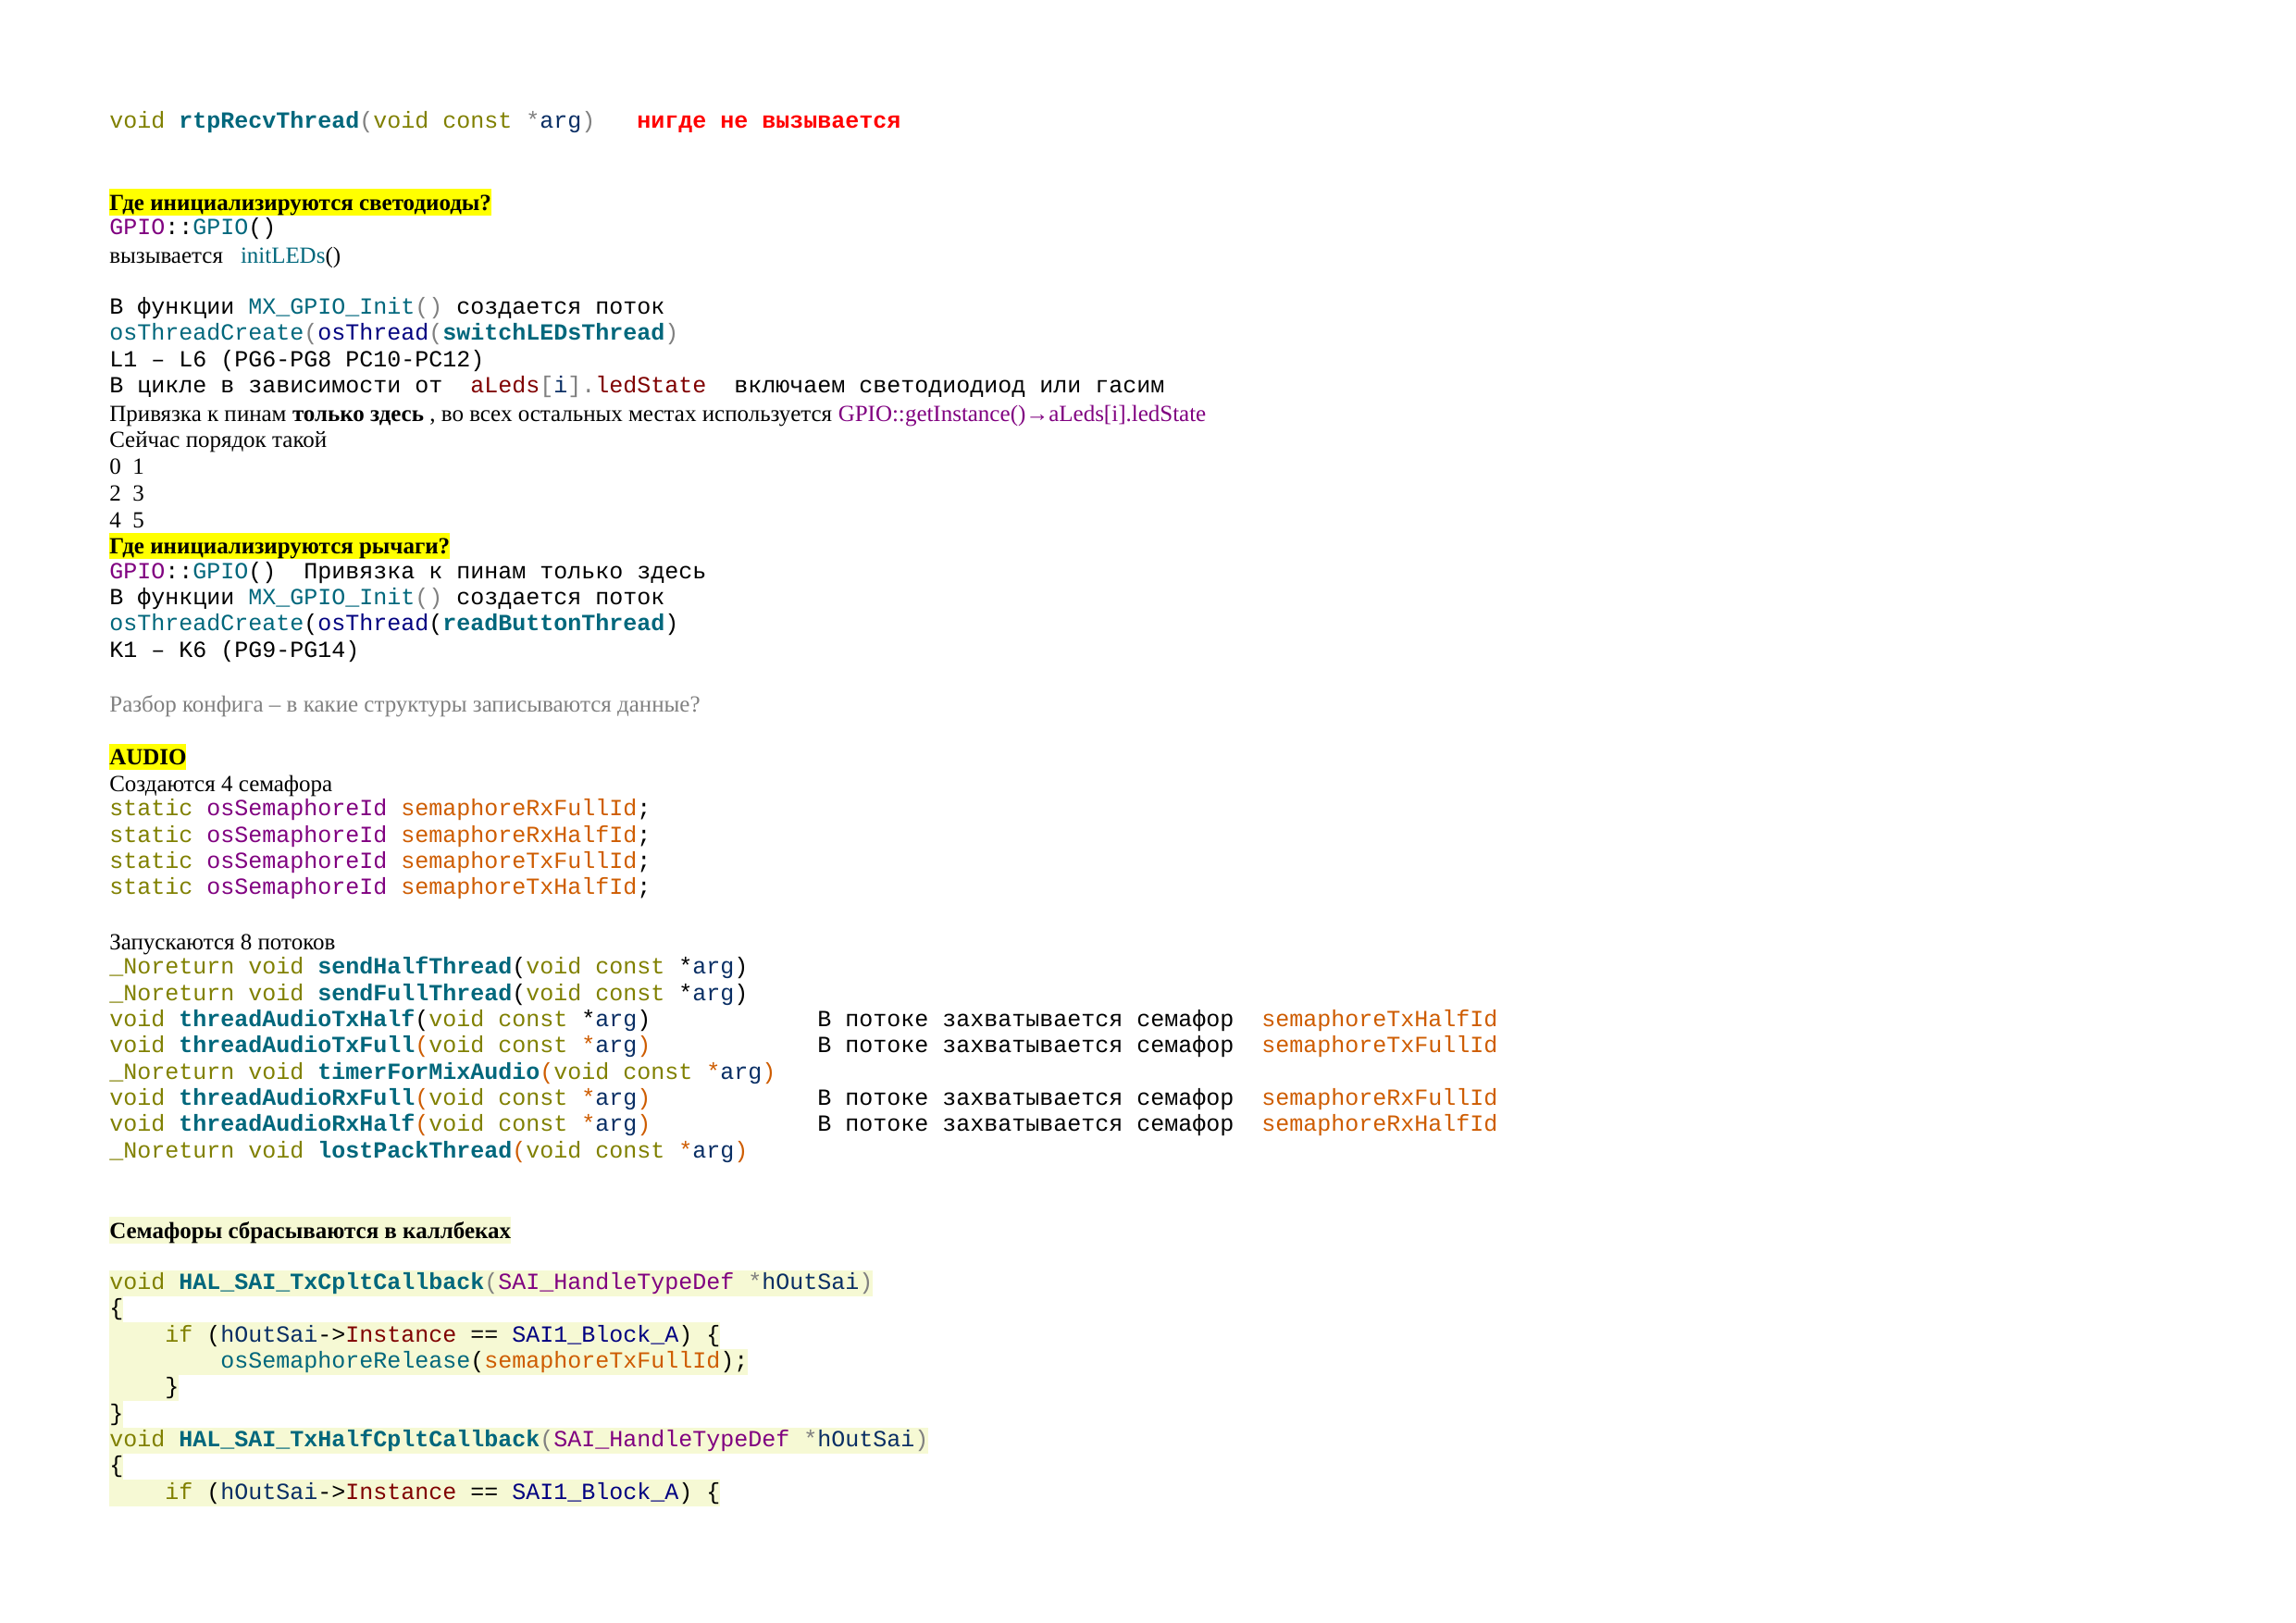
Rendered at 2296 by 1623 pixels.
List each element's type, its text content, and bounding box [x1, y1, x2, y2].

text void threadAudioRxFull(void const *arg) В потоке захватывается семафор semaphoreRxFullId [109, 1085, 2186, 1112]
text _Noreturn void lostPackThread(void const *arg) [109, 1138, 2186, 1164]
text void HAL_SAI_TxCpltCallback(SAI_HandleTypeDef *hOutSai) [109, 1270, 2186, 1296]
text Разбор конфига – в какие структуры записываются данные? [109, 690, 2186, 717]
text void rtpRecvThread(void const *arg) нигде не вызывается [109, 109, 2186, 135]
text } [109, 1401, 2186, 1428]
text } [109, 1375, 2186, 1401]
text 2 3 [109, 479, 2186, 506]
text void threadAudioRxHalf(void const *arg) В потоке захватывается семафор semaphoreRxHalfId [109, 1112, 2186, 1138]
text L1 – L6 (PG6-PG8 PC10-PC12) [109, 347, 2186, 373]
text В функции MX_GPIO_Init() создается поток [109, 294, 2186, 321]
text В функции MX_GPIO_Init() создается поток [109, 586, 2186, 612]
text K1 – K6 (PG9-PG14) [109, 638, 2186, 664]
text void threadAudioTxFull(void const *arg) В потоке захватывается семафор semaphoreTxFullId [109, 1034, 2186, 1059]
text GPIO::GPIO() Привязка к пинам только здесь [109, 559, 2186, 586]
text static osSemaphoreId semaphoreRxFullId; [109, 797, 2186, 823]
text 0 1 [109, 452, 2186, 479]
text static osSemaphoreId semaphoreTxFullId; [109, 849, 2186, 875]
text Где инициализируются рычаги? [109, 533, 2186, 559]
text static osSemaphoreId semaphoreTxHalfId; [109, 875, 2186, 901]
text osSemaphoreRelease(semaphoreTxFullId); [109, 1349, 2186, 1375]
text _Noreturn void sendHalfThread(void const *arg) [109, 955, 2186, 981]
text Привязка к пинам только здесь , во всех остальных местах используется GPIO::getInstance()→aLeds[i].ledState [109, 400, 2186, 427]
text GPIO::GPIO() [109, 216, 2186, 242]
text Создаются 4 семафора [109, 770, 2186, 797]
text В цикле в зависимости от aLeds[i].ledState включаем светодиодиод или гасим [109, 373, 2186, 400]
text void HAL_SAI_TxHalfCpltCallback(SAI_HandleTypeDef *hOutSai) [109, 1428, 2186, 1454]
text Где инициализируются светодиоды? [109, 189, 2186, 216]
text 4 5 [109, 506, 2186, 533]
text Сейчас порядок такой [109, 427, 2186, 452]
text _Noreturn void timerForMixAudio(void const *arg) [109, 1059, 2186, 1085]
text { [109, 1454, 2186, 1480]
text void threadAudioTxHalf(void const *arg) В потоке захватывается семафор semaphoreTxHalfId [109, 1007, 2186, 1034]
text AUDIO [109, 743, 2186, 770]
text вызывается initLEDs() [109, 242, 2186, 268]
text osThreadCreate(osThread(readButtonThread) [109, 612, 2186, 638]
text Запускаются 8 потоков [109, 928, 2186, 955]
text osThreadCreate(osThread(switchLEDsThread) [109, 321, 2186, 347]
text if (hOutSai->Instance == SAI1_Block_A) { [109, 1322, 2186, 1349]
text static osSemaphoreId semaphoreRxHalfId; [109, 823, 2186, 849]
text if (hOutSai->Instance == SAI1_Block_A) { [109, 1480, 2186, 1506]
text { [109, 1296, 2186, 1322]
text _Noreturn void sendFullThread(void const *arg) [109, 981, 2186, 1007]
text Семафоры сбрасываются в каллбеках [109, 1217, 2186, 1244]
